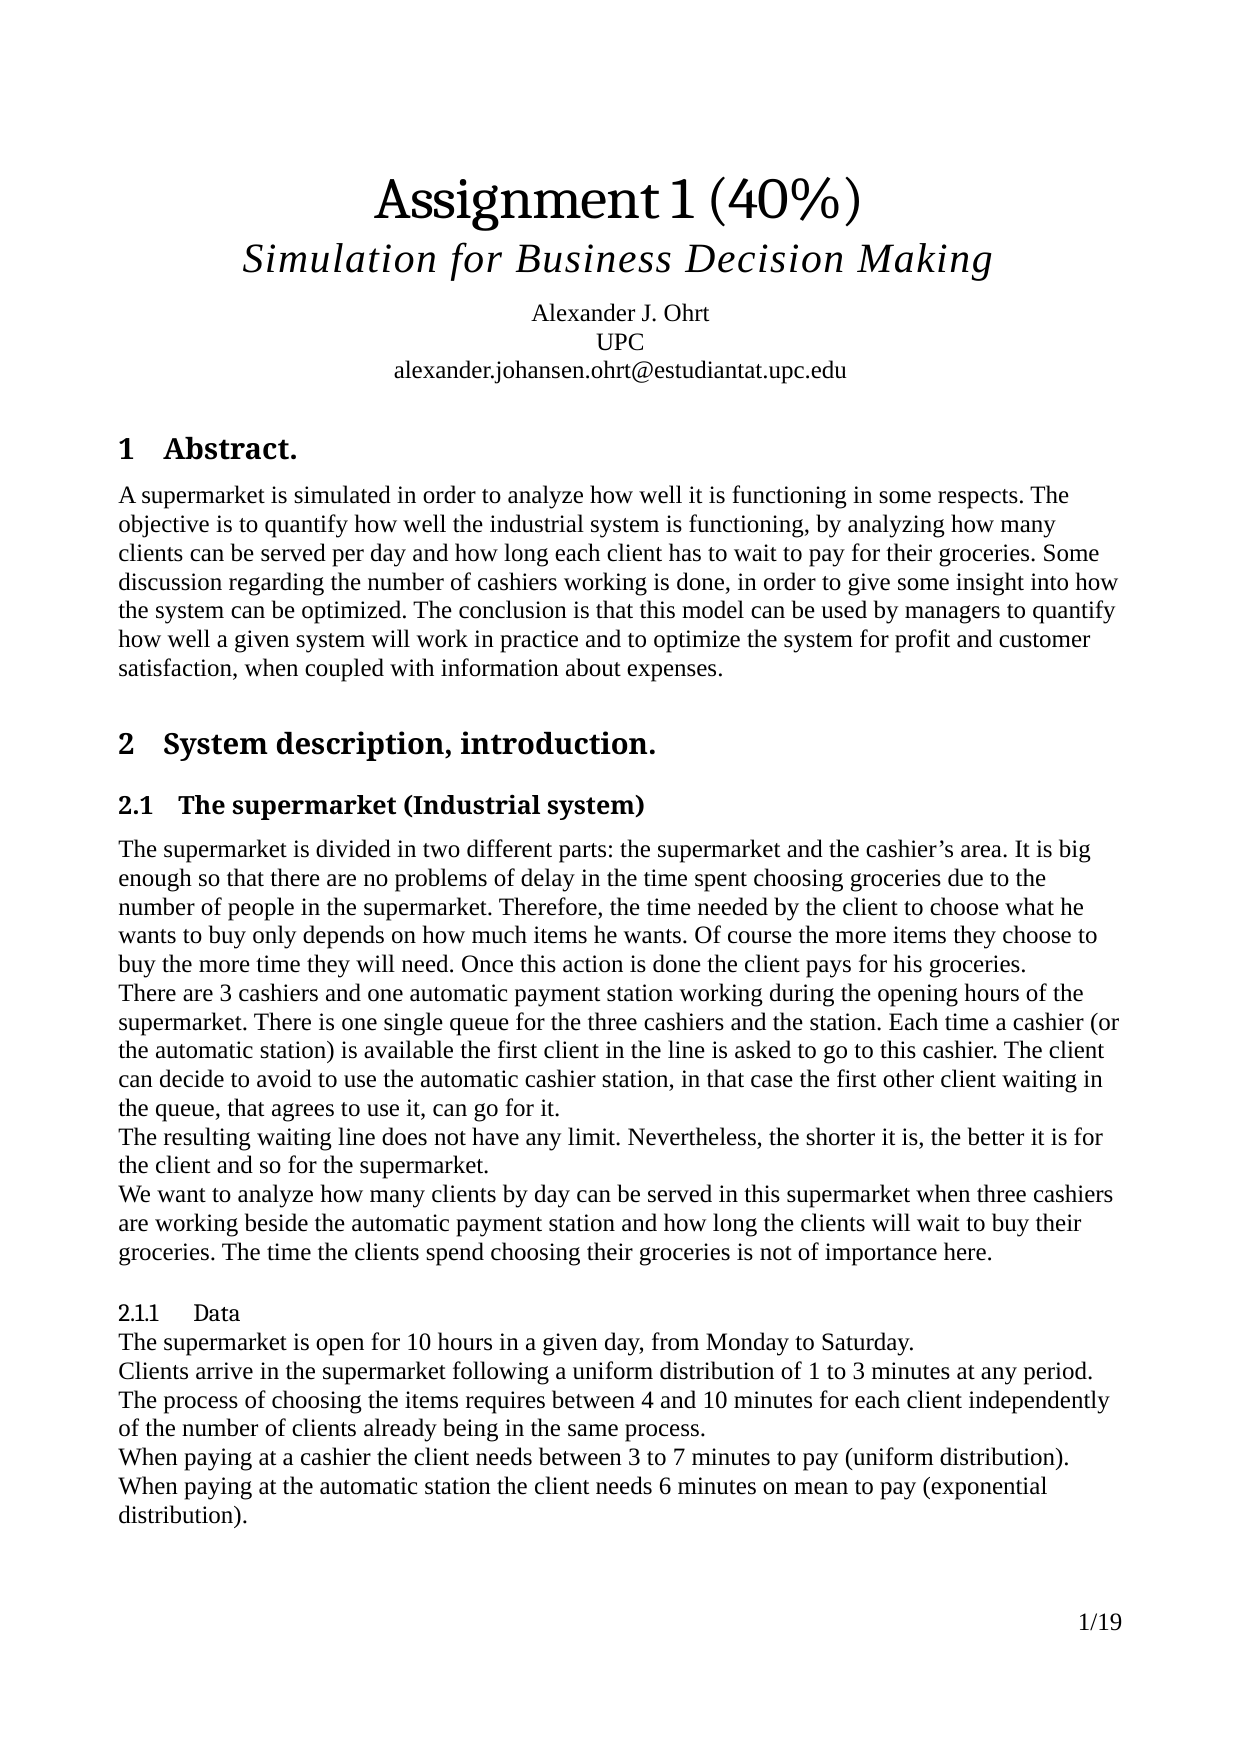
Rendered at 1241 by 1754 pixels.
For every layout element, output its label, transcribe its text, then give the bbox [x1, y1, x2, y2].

subtitle System description, introduction. [118, 723, 1122, 763]
text The supermarket is open for 10 hours in a given day, from Monday to Saturday. [118, 1327, 1122, 1356]
subtitle Abstract. [118, 428, 1122, 468]
text When paying at a cashier the client needs between 3 to 7 minutes to pay (uniform distribution). [118, 1442, 1122, 1471]
subtitle Simulation for Business Decision Making [118, 233, 1122, 281]
text When paying at the automatic station the client needs 6 minutes on mean to pay (exponential distribution). [118, 1471, 1122, 1528]
subtitle The supermarket (Industrial system) [118, 788, 1122, 822]
subtitle Data [118, 1298, 1122, 1327]
text There are 3 cashiers and one automatic payment station working during the opening hours of the supermarket. There is one single queue for the three cashiers and the station. Each time a cashier (or the automatic station) is available the first client in the line is asked to go to this cashier. The client can decide to avoid to use the automatic cashier station, in that case the first other client waiting in the queue, that agrees to use it, can go for it. [118, 978, 1122, 1122]
text Alexander J. Ohrt [118, 298, 1122, 327]
text We want to analyze how many clients by day can be served in this supermarket when three cashiers are working beside the automatic payment station and how long the clients will wait to buy their groceries. The time the clients spend choosing their groceries is not of importance here. [118, 1179, 1122, 1266]
text The process of choosing the items requires between 4 and 10 minutes for each client independently of the number of clients already being in the same process. [118, 1385, 1122, 1442]
text Clients arrive in the supermarket following a uniform distribution of 1 to 3 minutes at any period. [118, 1356, 1122, 1385]
text alexander.johansen.ohrt@estudiantat.upc.edu [118, 355, 1122, 384]
text UPC [118, 327, 1122, 355]
text A supermarket is simulated in order to analyze how well it is functioning in some respects. The objective is to quantify how well the industrial system is functioning, by analyzing how many clients can be served per day and how long each client has to wait to pay for their groceries. Some discussion regarding the number of cashiers working is done, in order to give some insight into how the system can be optimized. The conclusion is that this model can be used by managers to quantify how well a given system will work in practice and to optimize the system for profit and customer satisfaction, when coupled with information about expenses. [118, 481, 1122, 682]
text The resulting waiting line does not have any limit. Nevertheless, the shorter it is, the better it is for the client and so for the supermarket. [118, 1122, 1122, 1179]
text The supermarket is divided in two different parts: the supermarket and the cashier’s area. It is big enough so that there are no problems of delay in the time spent choosing groceries due to the number of people in the supermarket. Therefore, the time needed by the client to choose what he wants to buy only depends on how much items he wants. Of course the more items they choose to buy the more time they will need. Once this action is done the client pays for his groceries. [118, 834, 1122, 978]
title Assignment 1 (40%) [118, 166, 1122, 233]
text ­ [118, 118, 1122, 142]
